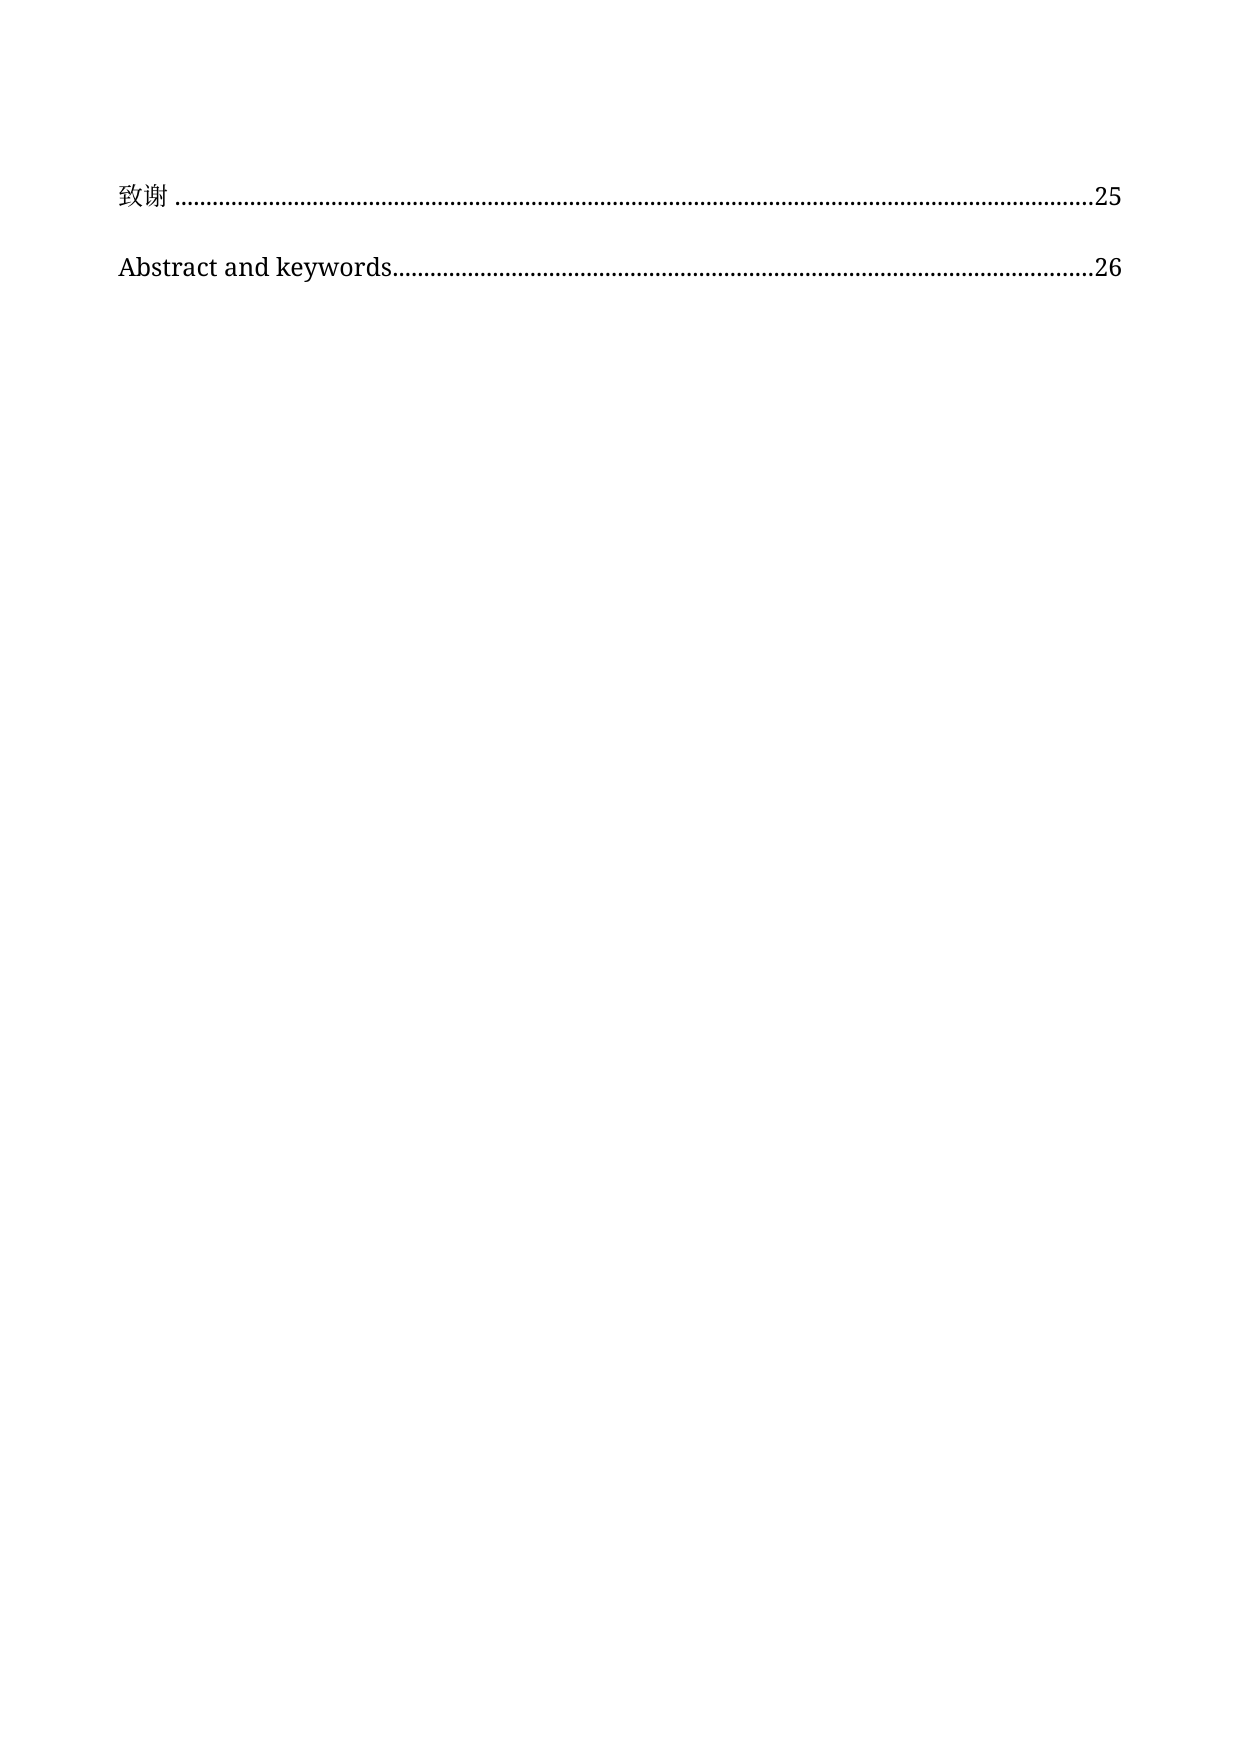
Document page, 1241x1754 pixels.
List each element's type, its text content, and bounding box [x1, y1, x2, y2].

text 致谢 25 [118, 176, 1122, 212]
text Abstract and keywords 26 [118, 249, 1122, 283]
